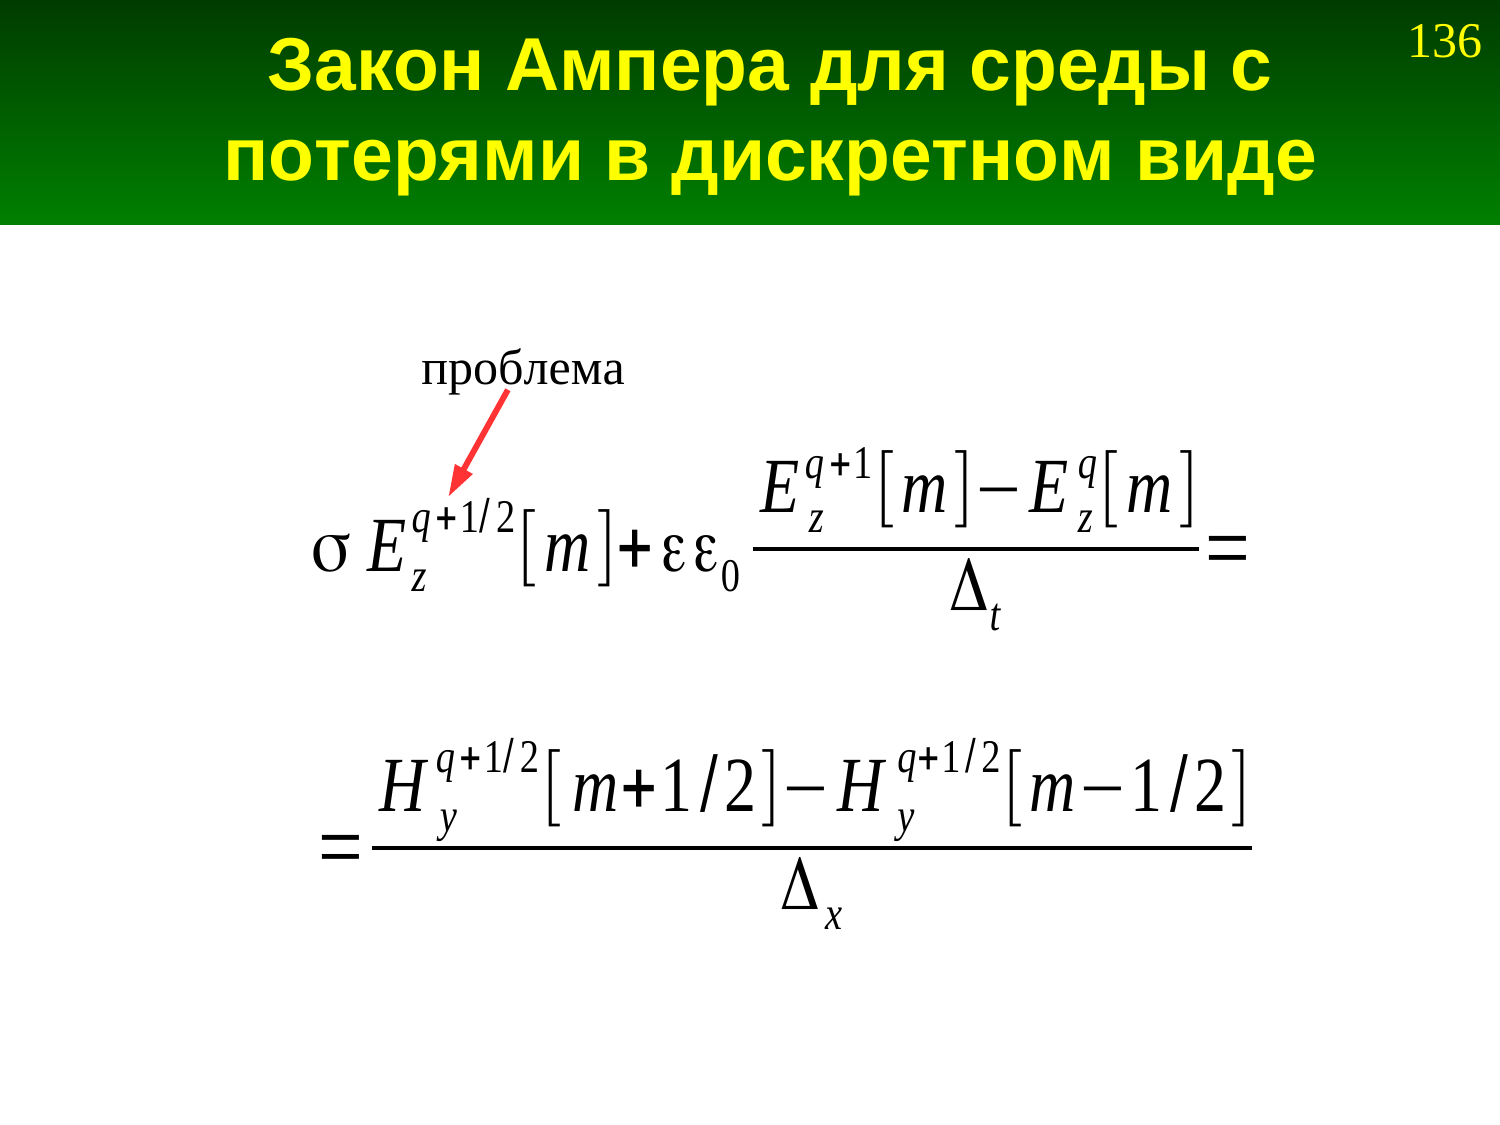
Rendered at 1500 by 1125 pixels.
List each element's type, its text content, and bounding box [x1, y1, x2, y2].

chart [295, 434, 1272, 937]
text_box проблема [406, 326, 640, 402]
title Закон Ампера для среды с потерями в дискретном виде [100, 7, 1441, 204]
